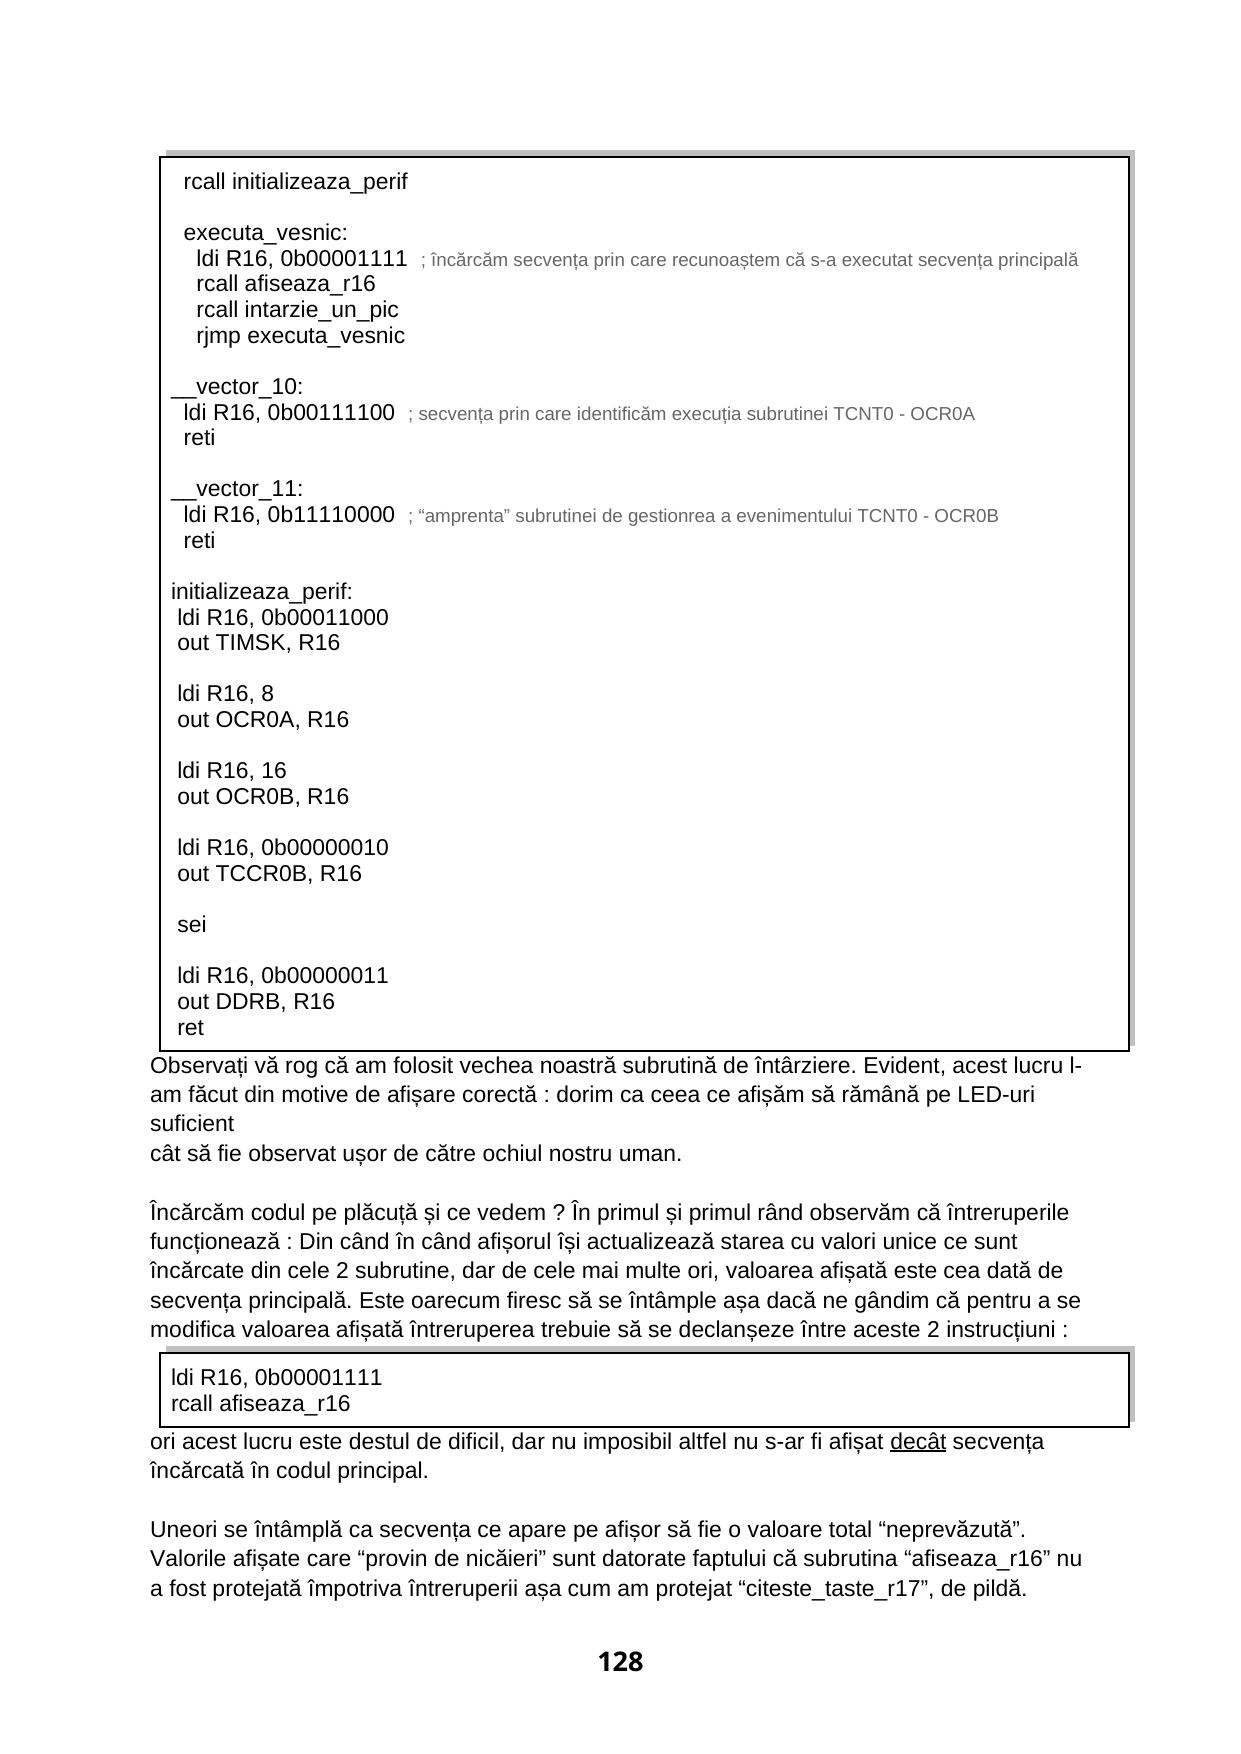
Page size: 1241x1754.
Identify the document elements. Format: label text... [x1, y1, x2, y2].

table_header ldi R16, 0b00001111 rcall afiseaza_r16 [161, 1354, 1128, 1426]
text cât să fie observat ușor de către ochiul nostru uman. [150, 1140, 1091, 1166]
text Observați vă rog că am folosit vechea noastră subrutină de întârziere. Evident, acest lucru l-am făcut din motive de afișare corectă : dorim ca ceea ce afișăm să rămână pe LED-uri suficient [150, 1052, 1091, 1137]
table_header rcall initializeaza_perif executa_vesnic: ldi R16, 0b00001111 ; încărcăm secvența prin care recunoaștem că s-a executat secvența principală rcall afiseaza_r16 rcall intarzie_un_pic rjmp executa_vesnic __vector_10: ldi R16, 0b00111100 ; secvența prin care identificăm execuția subrutinei TCNT0 - OCR0A reti __vector_11: ldi R16, 0b11110000 ; “amprenta” subrutinei de gestionrea a evenimentului TCNT0 - OCR0B reti initializeaza_perif: ldi R16, 0b00011000 out TIMSK, R16 ldi R16, 8 out OCR0A, R16 ldi R16, 16 out OCR0B, R16 ldi R16, 0b00000010 out TCCR0B, R16 sei ldi R16, 0b00000011 out DDRB, R16 ret [161, 158, 1128, 1050]
text ori acest lucru este destul de dificil, dar nu imposibil altfel nu s-ar fi afișat decât secvența încărcată în codul principal. [150, 1428, 1091, 1483]
text Încărcăm codul pe plăcuță și ce vedem ? În primul și primul rând observăm că întreruperile funcționează : Din când în când afișorul își actualizează starea cu valori unice ce sunt încărcate din cele 2 subrutine, dar de cele mai multe ori, valoarea afișată este cea dată de secvența principală. Este oarecum firesc să se întâmple așa dacă ne gândim că pentru a se modifica valoarea afișată întreruperea trebuie să se declanșeze între aceste 2 instrucțiuni : [150, 1199, 1091, 1342]
text Uneori se întâmplă ca secvența ce apare pe afișor să fie o valoare total “neprevăzută”. Valorile afișate care “provin de nicăieri” sunt datorate faptului că subrutina “afiseaza_r16” nu a fost protejată împotriva întreruperii așa cum am protejat “citeste_taste_r17”, de pildă. [150, 1516, 1091, 1601]
